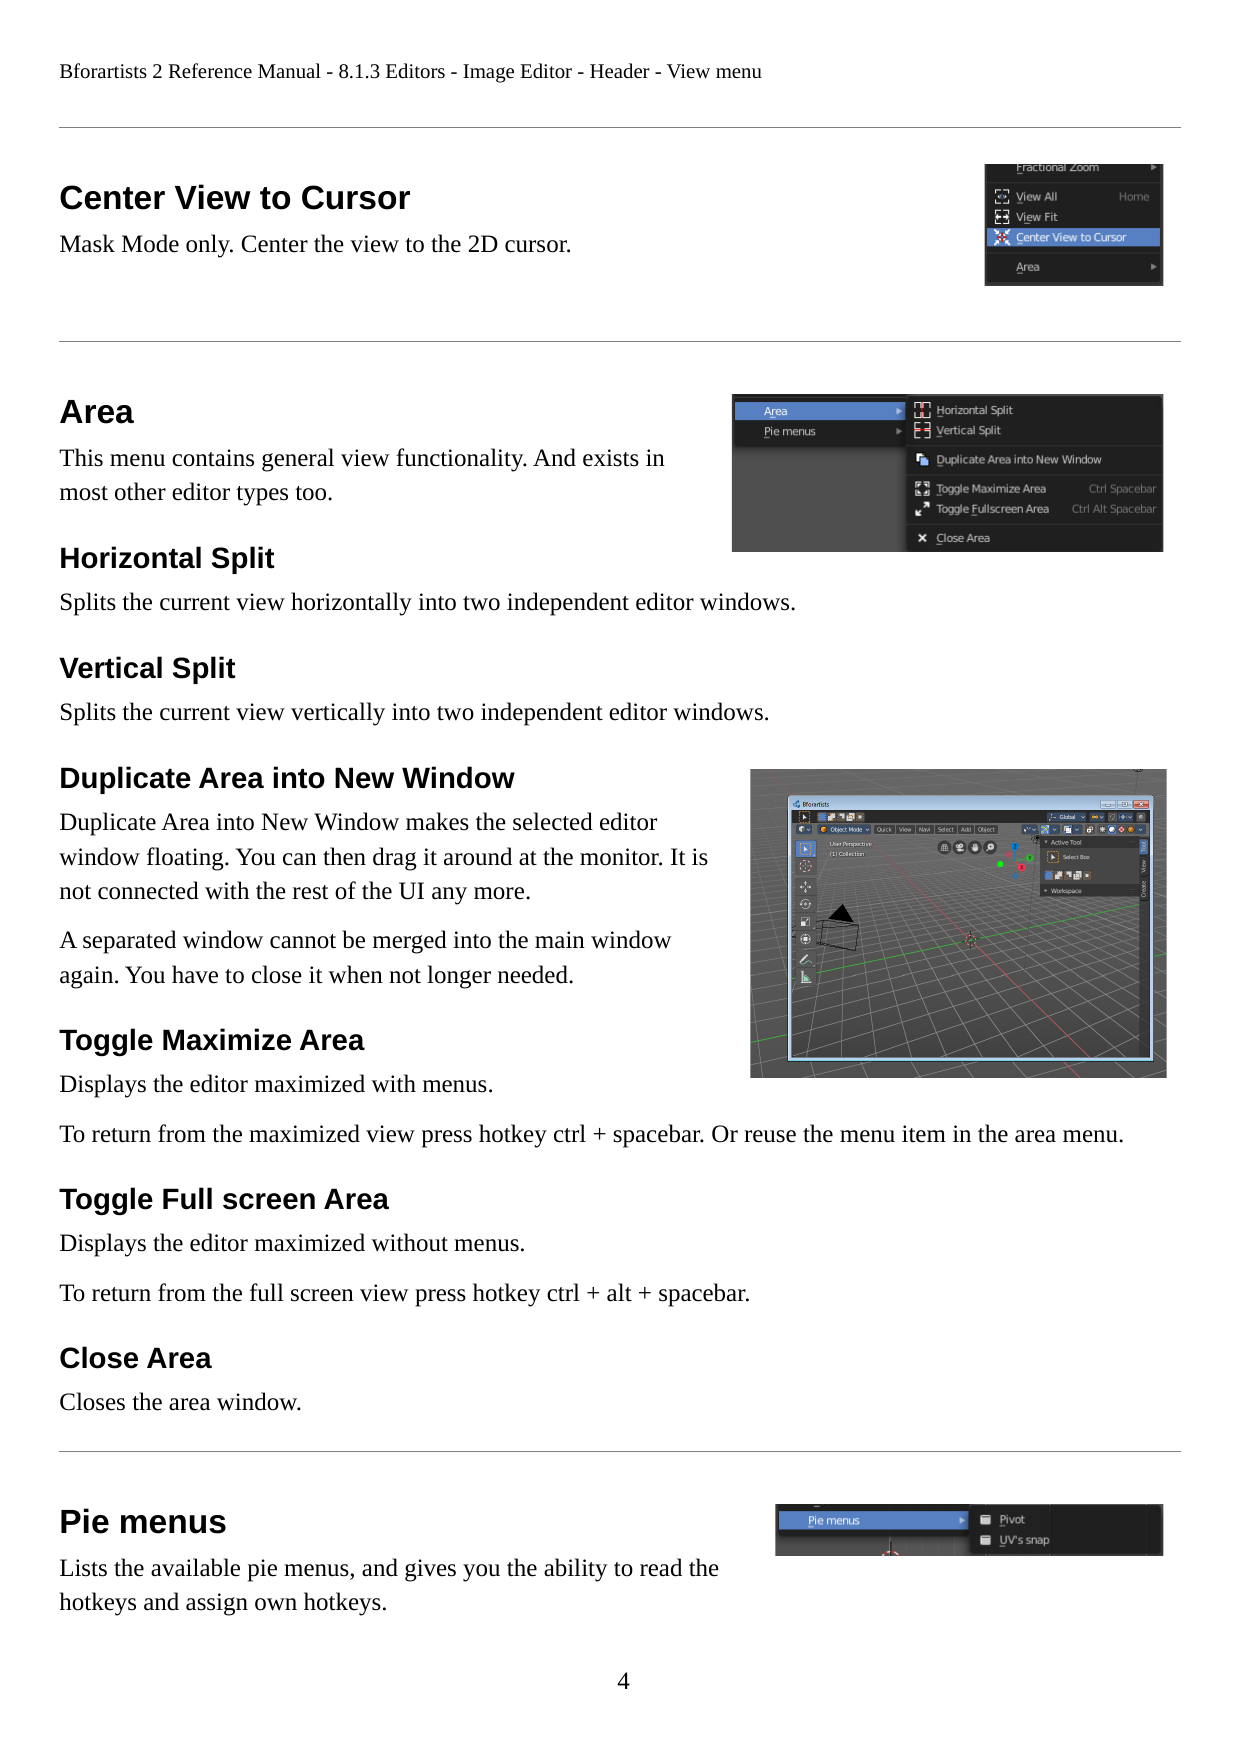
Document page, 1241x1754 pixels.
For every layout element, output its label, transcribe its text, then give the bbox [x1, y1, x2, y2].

text A separated window cannot be merged into the main window again. You have to close it when not longer needed. [59, 925, 750, 988]
picture [984, 164, 1164, 286]
text Splits the current view vertically into two independent editor windows. [59, 697, 1181, 726]
subtitle Toggle Maximize Area [59, 1023, 750, 1057]
text Displays the editor maximized without menus. [59, 1228, 1181, 1257]
text This menu contains general view functionality. And exists in most other editor types too. [59, 443, 731, 506]
picture [731, 394, 1164, 552]
subtitle Center View to Cursor [59, 178, 984, 216]
subtitle [1167, 1023, 1181, 1057]
text Mask Mode only. Center the view to the 2D cursor. [59, 229, 984, 257]
subtitle Horizontal Split [59, 541, 1181, 575]
subtitle Area [59, 392, 1181, 431]
subtitle Pie menus [59, 1502, 1181, 1540]
subtitle Duplicate Area into New Window [59, 761, 1181, 795]
text To return from the maximized view press hotkey ctrl + spacebar. Or reuse the menu item in the area menu. [59, 1119, 1181, 1147]
text Lists the available pie menus, and gives you the ability to read the hotkeys and assign own hotkeys. [59, 1553, 1181, 1616]
subtitle Vertical Split [59, 651, 1181, 685]
picture [775, 1504, 1164, 1556]
subtitle [1164, 178, 1181, 216]
text Duplicate Area into New Window makes the selected editor window floating. You can then drag it around at the monitor. It is not connected with the rest of the UI any more. [59, 807, 750, 905]
subtitle Toggle Full screen Area [59, 1182, 1181, 1216]
text To return from the full screen view press hotkey ctrl + alt + spacebar. [59, 1278, 1181, 1306]
text Displays the editor maximized with menus. [59, 1069, 1181, 1098]
text Closes the area window. [59, 1387, 1181, 1416]
text Splits the current view horizontally into two independent editor windows. [59, 587, 1181, 616]
subtitle Close Area [59, 1341, 1181, 1375]
picture [750, 769, 1167, 1078]
